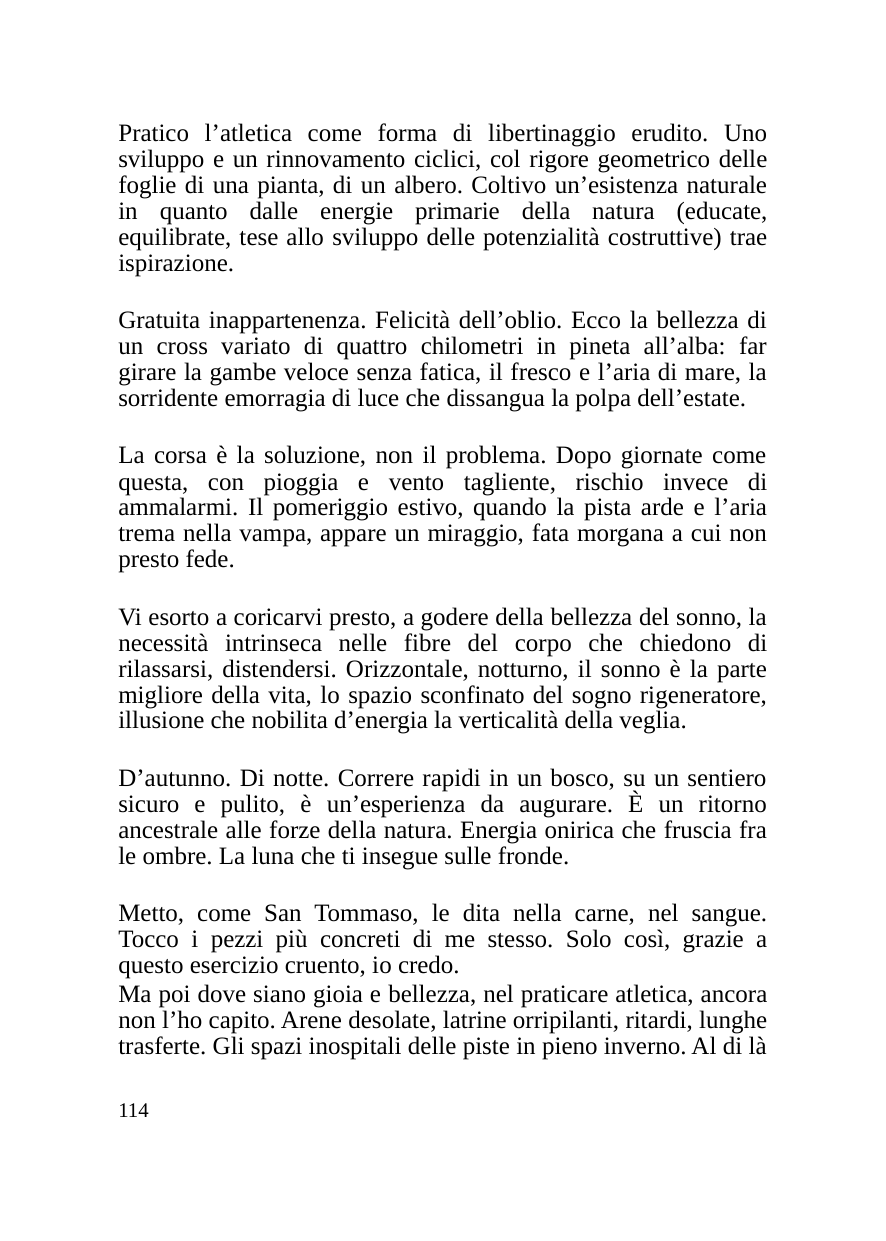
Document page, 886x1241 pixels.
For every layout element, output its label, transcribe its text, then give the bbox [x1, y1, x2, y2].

text Ma poi dove siano gioia e bellezza, nel praticare atletica, ancora non l’ho capito. Arene desolate, latrine orripilanti, ritardi, lunghe trasferte. Gli spazi inospitali delle piste in pieno inverno. Al di là [118, 979, 768, 1060]
text Gratuita inappartenenza. Felicità dell’oblio. Ecco la bellezza di un cross variato di quattro chilometri in pineta all’alba: far girare la gambe veloce senza fatica, il fresco e l’aria di mare, la sorridente emorragia di luce che dissangua la polpa dell’estate. [118, 305, 768, 412]
text Metto, come San Tommaso, le dita nella carne, nel sangue. Tocco i pezzi più concreti di me stesso. Solo così, grazie a questo esercizio cruento, io credo. [118, 898, 768, 979]
text D’autunno. Di notte. Correre rapidi in un bosco, su un sentiero sicuro e pulito, è un’esperienza da augurare. È un ritorno ancestrale alle forze della natura. Energia onirica che fruscia fra le ombre. La luna che ti insegue sulle fronde. [118, 763, 768, 870]
text Pratico l’atletica come forma di libertinaggio erudito. Uno sviluppo e un rinnovamento ciclici, col rigore geometrico delle foglie di una pianta, di un albero. Coltivo un’esistenza naturale in quanto dalle energie primarie della natura (educate, equilibrate, tese allo sviluppo delle potenzialità costruttive) trae ispirazione. [118, 118, 768, 277]
text Vi esorto a coricarvi presto, a godere della bellezza del sonno, la necessità intrinseca nelle fibre del corpo che chiedono di rilassarsi, distendersi. Orizzontale, notturno, il sonno è la parte migliore della vita, lo spazio sconfinato del sogno rigeneratore, illusione che nobilita d’energia la verticalità della veglia. [118, 602, 768, 734]
text La corsa è la soluzione, non il problema. Dopo giornate come questa, con pioggia e vento tagliente, rischio invece di ammalarmi. Il pomeriggio estivo, quando la pista arde e l’aria trema nella vampa, appare un miraggio, fata morgana a cui non presto fede. [118, 441, 768, 573]
